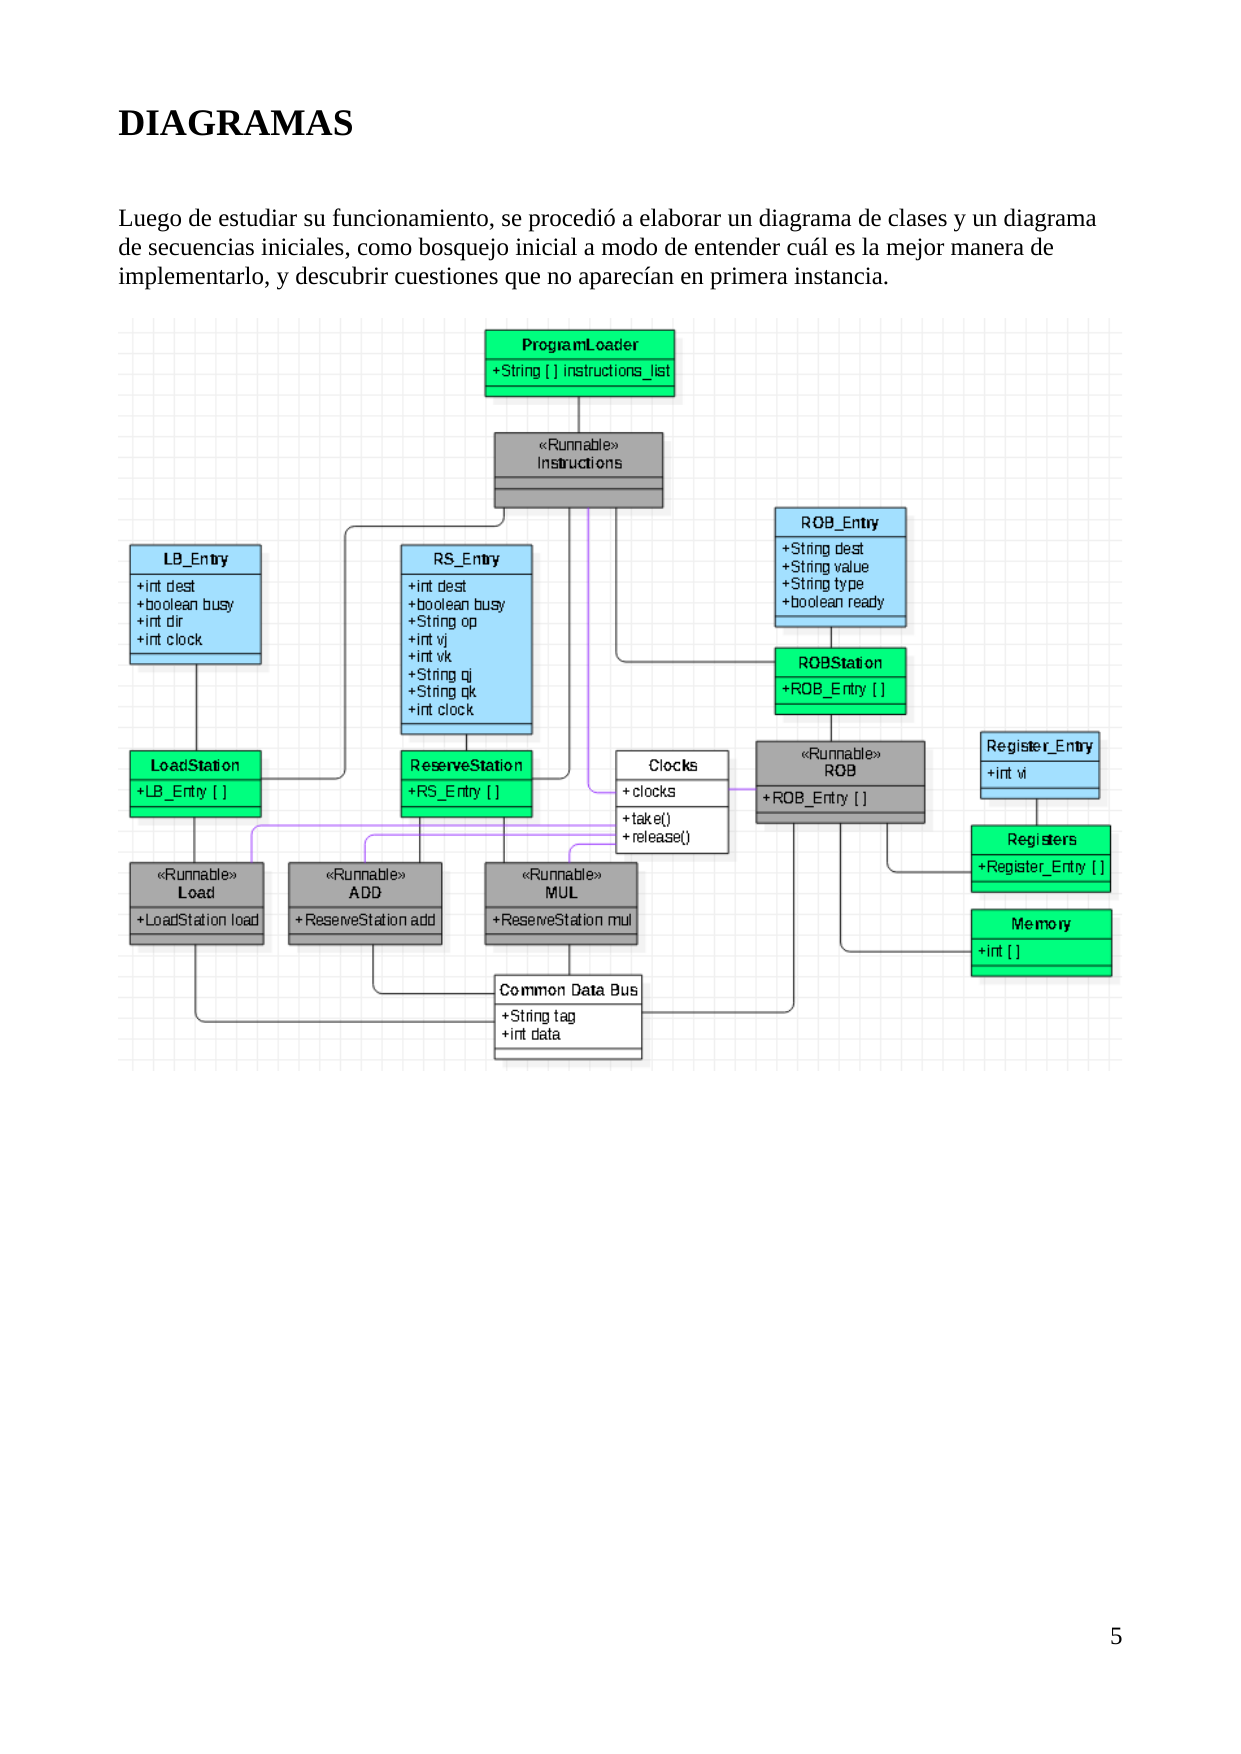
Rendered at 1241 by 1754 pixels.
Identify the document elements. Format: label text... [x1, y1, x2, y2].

subtitle DIAGRAMAS [118, 100, 1122, 143]
text Luego de estudiar su funcionamiento, se procedió a elaborar un diagrama de clases y un diagrama de secuencias iniciales, como bosquejo inicial a modo de entender cuál­ es la mejor manera de implementarlo, y descubrir cuestiones que no aparecían en primera instancia. [118, 203, 1122, 289]
